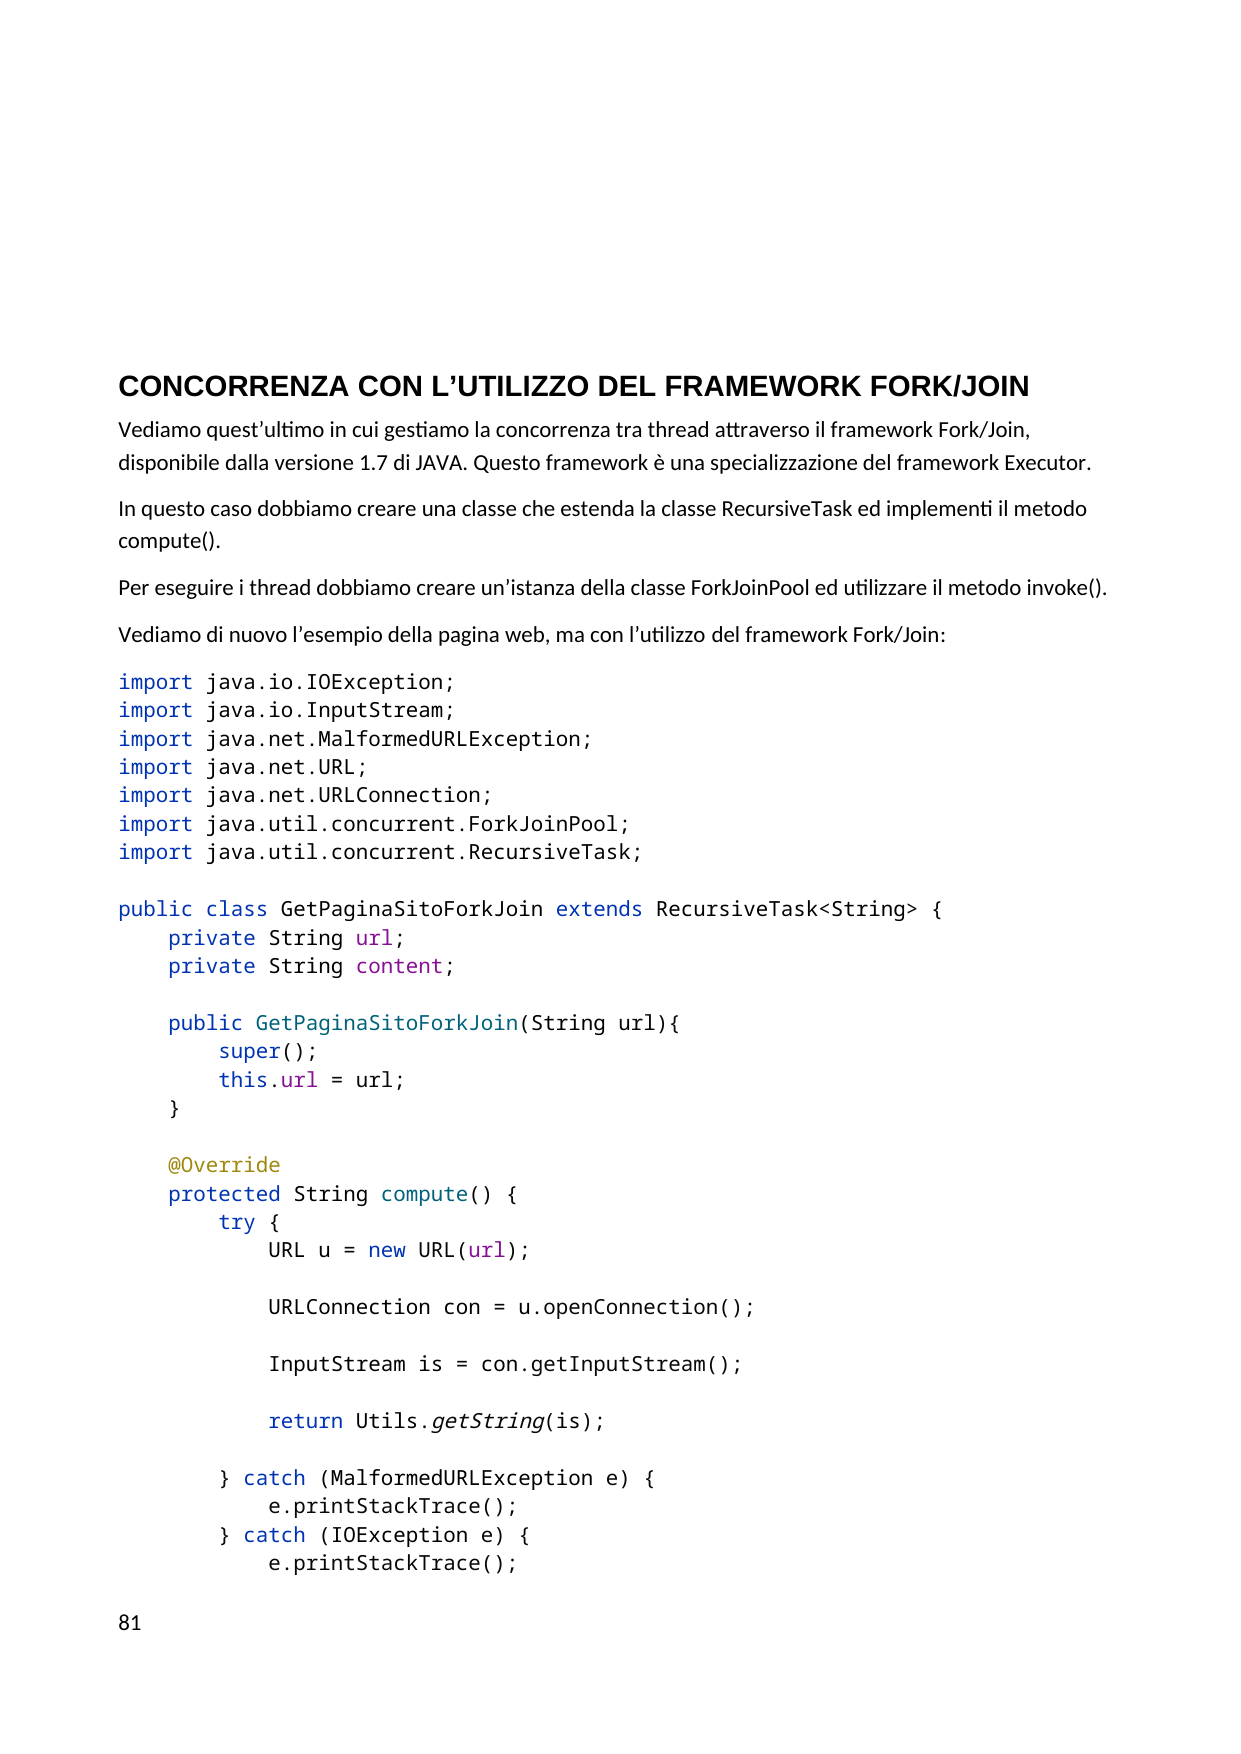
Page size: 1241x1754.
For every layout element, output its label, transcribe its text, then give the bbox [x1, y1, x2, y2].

text import java.io.IOException; import java.io.InputStream; import java.net.MalformedURLException; import java.net.URL; import java.net.URLConnection; import java.util.concurrent.ForkJoinPool; import java.util.concurrent.RecursiveTask; public class GetPaginaSitoForkJoin extends RecursiveTask<String> { private String url; private String content; public GetPaginaSitoForkJoin(String url){ super(); this.url = url; } @Override protected String compute() { try { URL u = new URL(url); URLConnection con = u.openConnection(); InputStream is = con.getInputStream(); return Utils.getString(is); } catch (MalformedURLException e) { e.printStackTrace(); } catch (IOException e) { e.printStackTrace(); [118, 667, 1122, 1577]
text Vediamo di nuovo l’esempio della pagina web, ma con l’utilizzo del framework Fork/Join: [118, 620, 1122, 648]
subtitle CONCORRENZA CON L’UTILIZZO DEL FRAMEWORK FORK/JOIN [118, 369, 1122, 403]
text Per eseguire i thread dobbiamo creare un’istanza della classe ForkJoinPool ed utilizzare il metodo invoke(). [118, 573, 1122, 601]
text Vediamo quest’ultimo in cui gestiamo la concorrenza tra thread attraverso il framework Fork/Join, disponibile dalla versione 1.7 di JAVA. Questo framework è una specializzazione del framework Executor. [118, 415, 1122, 476]
text In questo caso dobbiamo creare una classe che estenda la classe RecursiveTask ed implementi il metodo compute(). [118, 494, 1122, 554]
